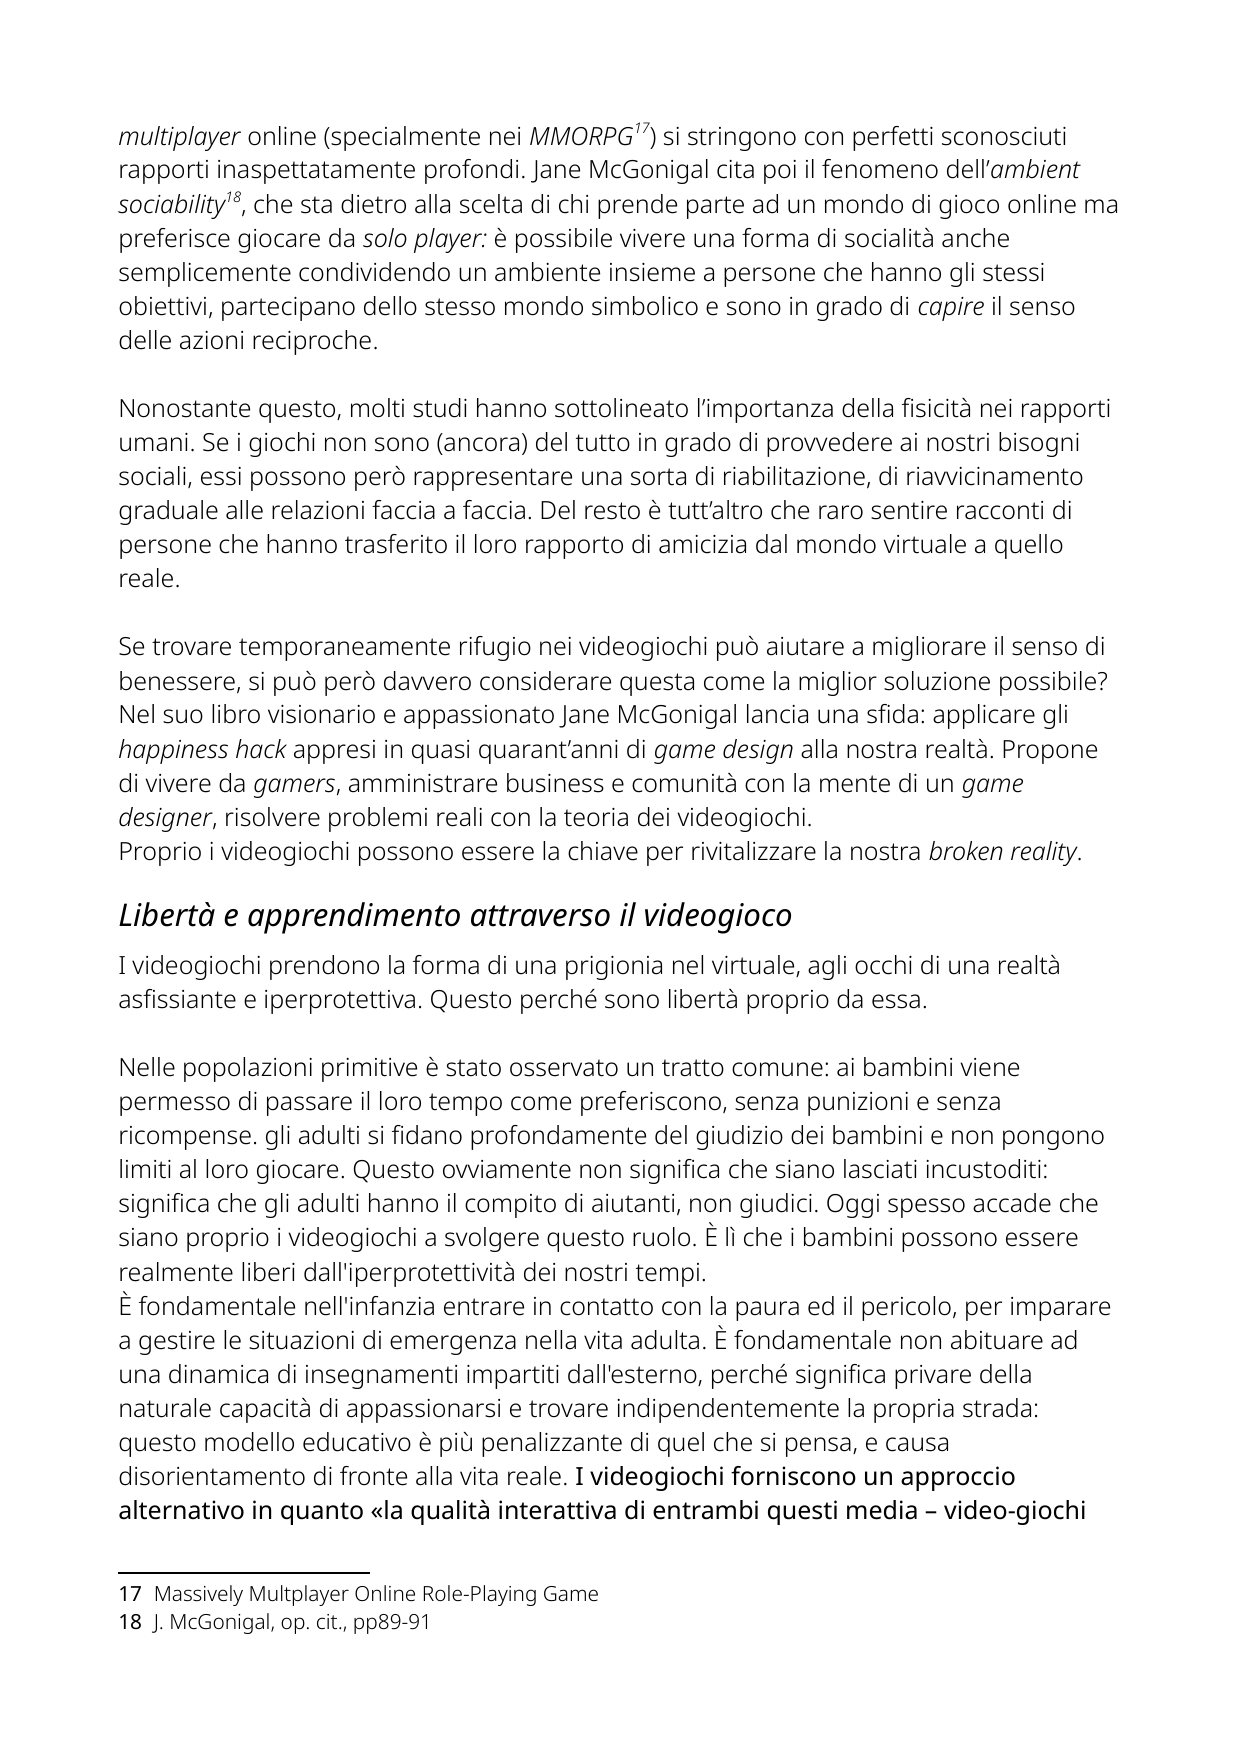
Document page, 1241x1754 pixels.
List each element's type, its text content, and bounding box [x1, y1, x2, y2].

text Massively Multplayer Online Role-Playing Game [118, 1579, 1122, 1607]
text Nelle popolazioni primitive è stato osservato un tratto comune: ai bambini viene permesso di passare il loro tempo come preferiscono, senza punizioni e senza ricompense. gli adulti si fidano profondamente del giudizio dei bambini e non pongono limiti al loro giocare. Questo ovviamente non significa che siano lasciati incustoditi: significa che gli adulti hanno il compito di aiutanti, non giudici. Oggi spesso accade che siano proprio i videogiochi a svolgere questo ruolo. È lì che i bambini possono essere realmente liberi dall'iperprotettività dei nostri tempi. [118, 1050, 1122, 1288]
text Nel suo libro visionario e appassionato Jane McGonigal lancia una sfida: applicare gli happiness hack appresi in quasi quarant’anni di game design alla nostra realtà. Propone di vivere da gamers, amministrare business e comunità con la mente di un game designer, risolvere problemi reali con la teoria dei videogiochi. [118, 697, 1122, 833]
subtitle Libertà e apprendimento attraverso il videogioco [118, 892, 1122, 935]
text J. McGonigal, op. cit., pp89-91 [118, 1607, 1122, 1636]
text Se trovare temporaneamente rifugio nei videogiochi può aiutare a migliorare il senso di benessere, si può però davvero considerare questa come la miglior soluzione possibile? [118, 629, 1122, 697]
text Nonostante questo, molti studi hanno sottolineato l’importanza della fisicità nei rapporti umani. Se i giochi non sono (ancora) del tutto in grado di provvedere ai nostri bisogni sociali, essi possono però rappresentare una sorta di riabilitazione, di riavvicinamento graduale alle relazioni faccia a faccia. Del resto è tutt’altro che raro sentire racconti di persone che hanno trasferito il loro rapporto di amicizia dal mondo virtuale a quello reale. [118, 391, 1122, 595]
text multiplayer online (specialmente nei MMORPG) si stringono con perfetti sconosciuti rapporti inaspettatamente profondi. Jane McGonigal cita poi il fenomeno dell’ambient sociability, che sta dietro alla scelta di chi prende parte ad un mondo di gioco online ma preferisce giocare da solo player: è possibile vivere una forma di socialità anche semplicemente condividendo un ambiente insieme a persone che hanno gli stessi obiettivi, partecipano dello stesso mondo simbolico e sono in grado di capire il senso delle azioni reciproche. [118, 118, 1122, 357]
text I videogiochi prendono la forma di una prigionia nel virtuale, agli occhi di una realtà asfissiante e iperprotettiva. Questo perché sono libertà proprio da essa. [118, 948, 1122, 1016]
text Proprio i videogiochi possono essere la chiave per rivitalizzare la nostra broken reality. [118, 833, 1122, 867]
text È fondamentale nell'infanzia entrare in contatto con la paura ed il pericolo, per imparare a gestire le situazioni di emergenza nella vita adulta. È fondamentale non abituare ad una dinamica di insegnamenti impartiti dall'esterno, perché significa privare della naturale capacità di appassionarsi e trovare indipendentemente la propria strada: questo modello educativo è più penalizzante di quel che si pensa, e causa disorientamento di fronte alla vita reale. I videogiochi forniscono un approccio alternativo in quanto «la qualità interattiva di entrambi questi media – video-giochi [118, 1288, 1122, 1527]
